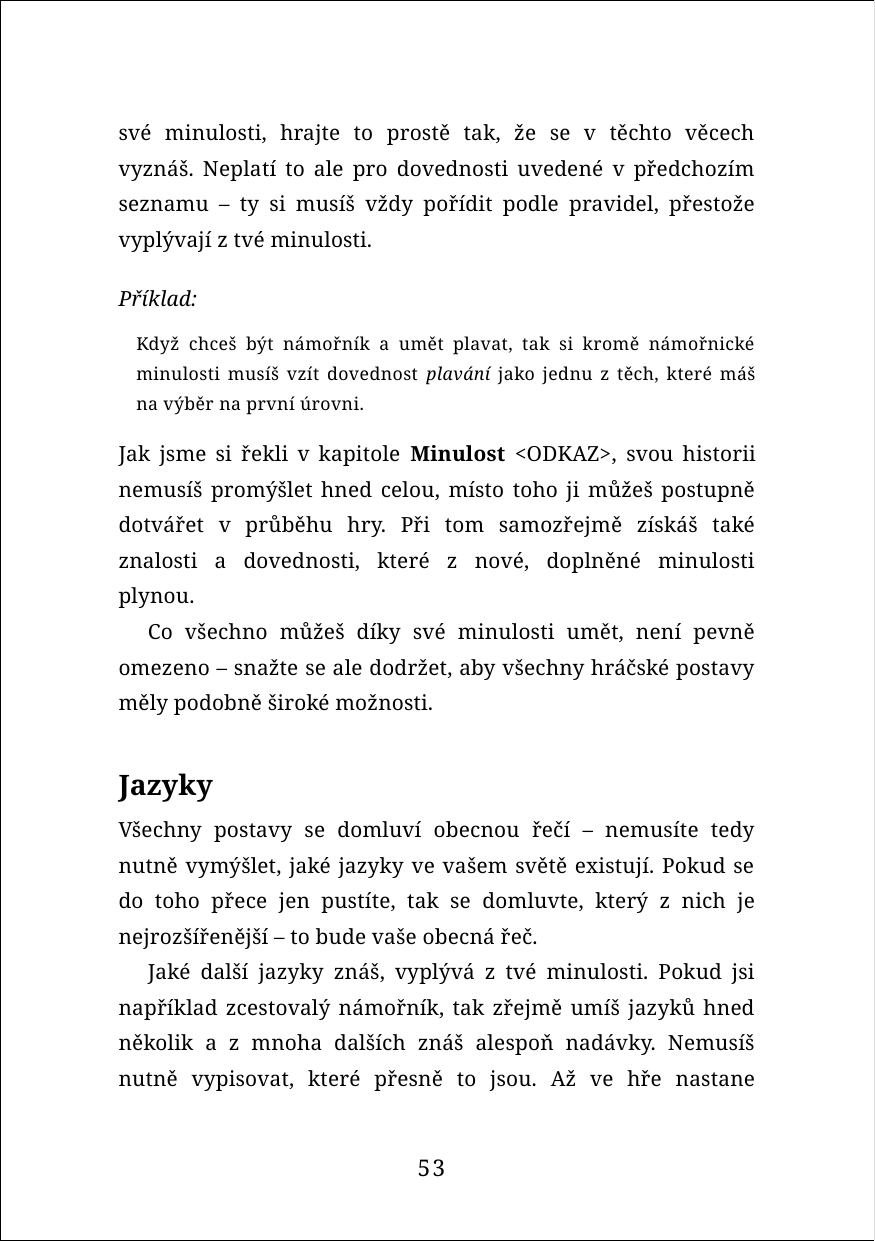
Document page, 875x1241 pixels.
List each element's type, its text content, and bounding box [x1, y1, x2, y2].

text Všechny postavy se domluví obecnou řečí – nemusíte tedy nutně vymýšlet, jaké jazyky ve vašem světě existují. Pokud se do toho přece jen pustíte, tak se domluvte, který z nich je nejrozšířenější – to bude vaše obecná řeč. Jaké další jazyky znáš, vyplývá z tvé minulosti. Pokud jsi například zcestovalý námořník, tak zřejmě umíš jazyků hned několik a z mnoha dalších znáš alespoň nadávky. Nemusíš nutně vypisovat, které přesně to jsou. Až ve hře nastane [118, 815, 756, 1092]
subtitle Jazyky [118, 765, 756, 803]
text Když chceš být námořník a umět plavat, tak si kromě námořnické minulosti musíš vzít dovednost plavání jako jednu z těch, které máš na výběr na první úrovni. [136, 331, 756, 416]
text Příklad: [118, 284, 756, 312]
text své minulosti, hrajte to prostě tak, že se v těchto věcech vyznáš. Neplatí to ale pro dovednosti uvedené v předchozím seznamu – ty si musíš vždy pořídit podle pravidel, přestože vyplývají z tvé minulosti. [118, 118, 756, 253]
text Jak jsme si řekli v kapitole Minulost <ODKAZ>, svou historii nemusíš promýšlet hned celou, místo toho ji můžeš postupně dotvářet v průběhu hry. Při tom samozřejmě získáš také znalosti a dovednosti, které z nové, doplněné minulosti plynou. Co všechno můžeš díky své minulosti umět, není pevně omezeno – snažte se ale dodržet, aby všechny hráčské postavy měly podobně široké možnosti. [118, 439, 756, 717]
